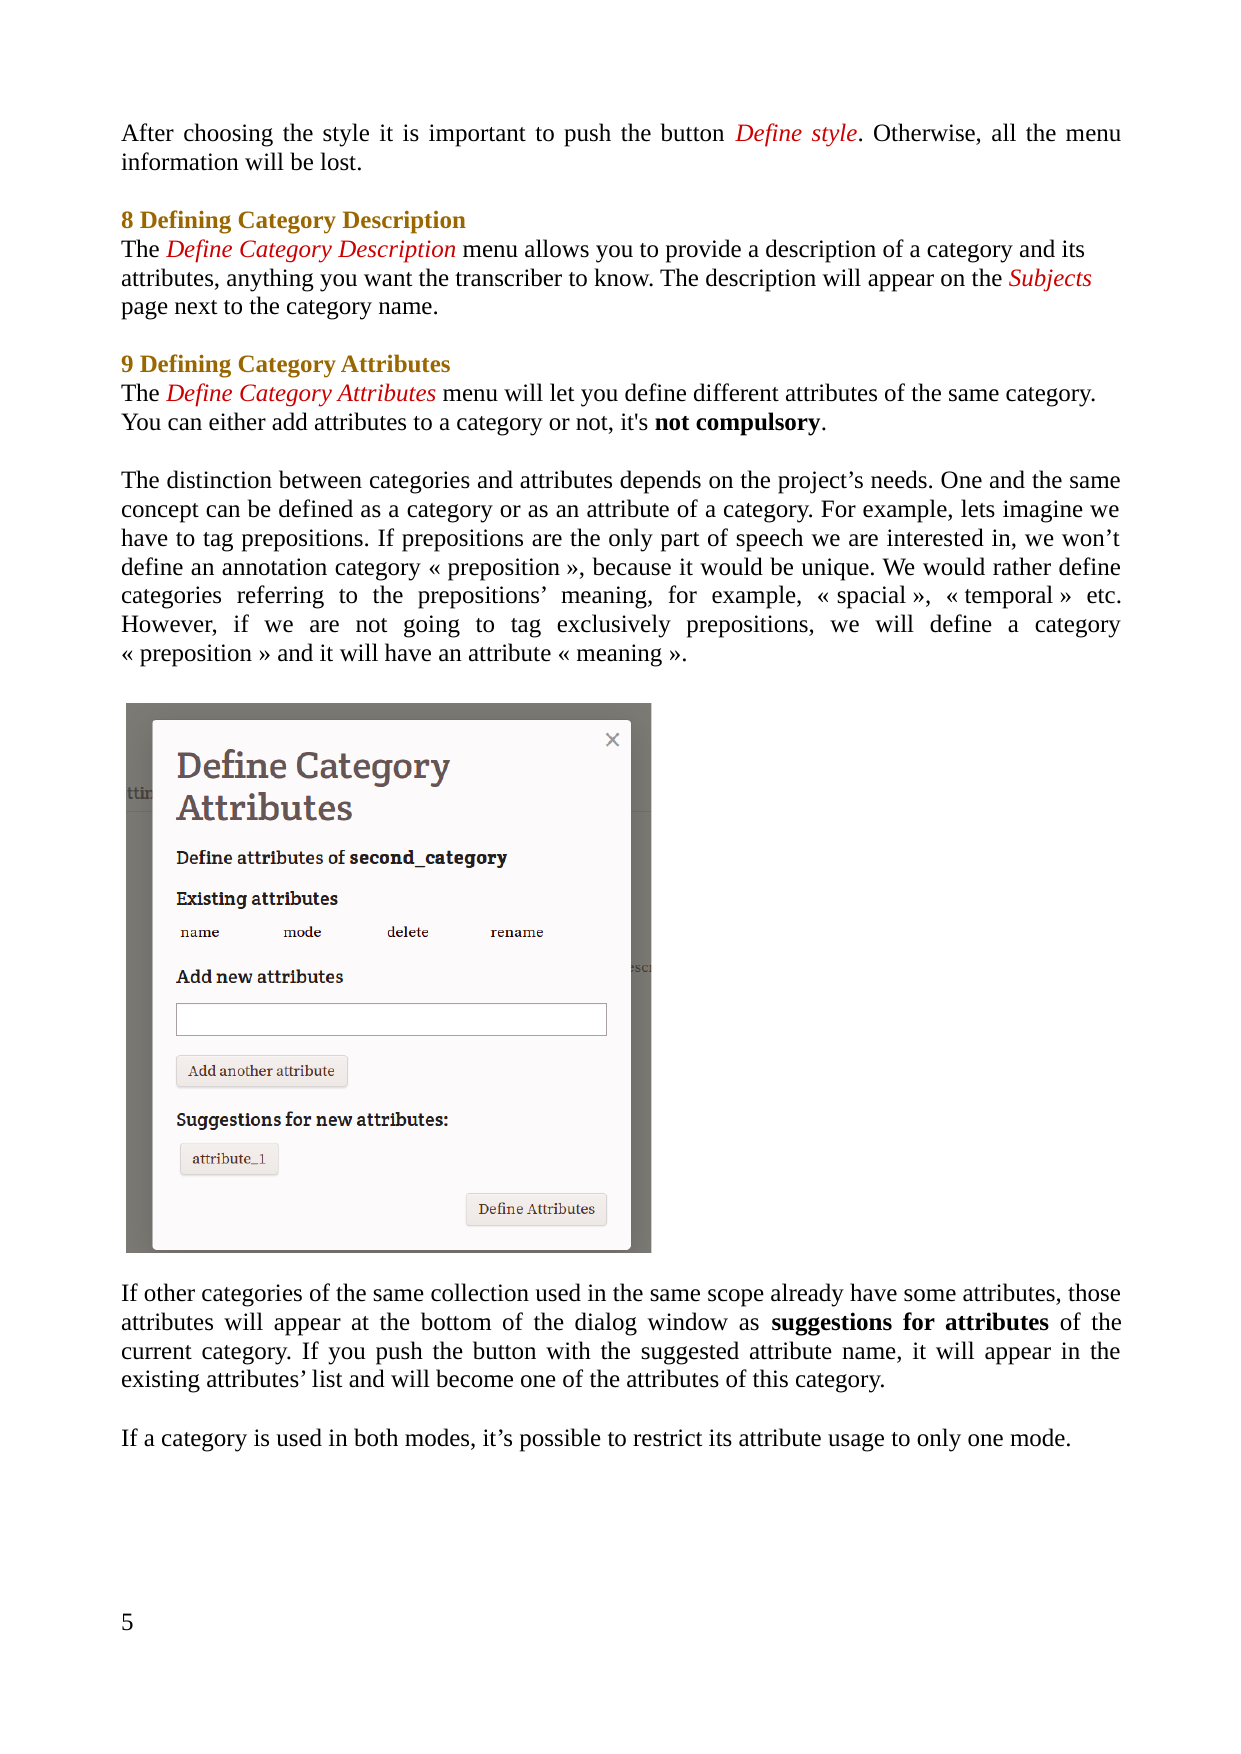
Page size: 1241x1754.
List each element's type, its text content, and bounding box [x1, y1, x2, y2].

text If a category is used in both modes, it’s possible to restrict its attribute usage to only one mode. [121, 1423, 1122, 1452]
text The distinction between categories and attributes depends on the project’s needs. One and the same concept can be defined as a category or as an attribute of a category. For example, lets imagine we have to tag prepositions. If prepositions are the only part of speech we are interested in, we won’t define an annotation category « preposition », because it would be unique. We would rather define categories referring to the prepositions’ meaning, for example, « spacial », « temporal » etc. However, if we are not going to tag exclusively prepositions, we will define a category « preposition » and it will have an attribute « meaning ». [121, 465, 1122, 667]
text 8 Defining Category Description The Define Category Description menu allows you to provide a description of a category and its attributes, anything you want the transcriber to know. The description will appear on the Subjects page next to the category name. [121, 205, 1122, 320]
text After choosing the style it is important to push the button Define style. Otherwise, all the menu information will be lost. [121, 118, 1122, 176]
text If other categories of the same collection used in the same scope already have some attributes, those attributes will appear at the bottom of the dialog window as suggestions for attributes of the current category. If you push the button with the suggested attribute name, it will appear in the existing attributes’ list and will become one of the attributes of this category. [121, 1278, 1122, 1393]
picture [549, 703, 631, 1253]
text 9 Defining Category Attributes The Define Category Attributes menu will let you define different attributes of the same category. You can either add attributes to a category or not, it's not compulsory. [121, 349, 1122, 436]
